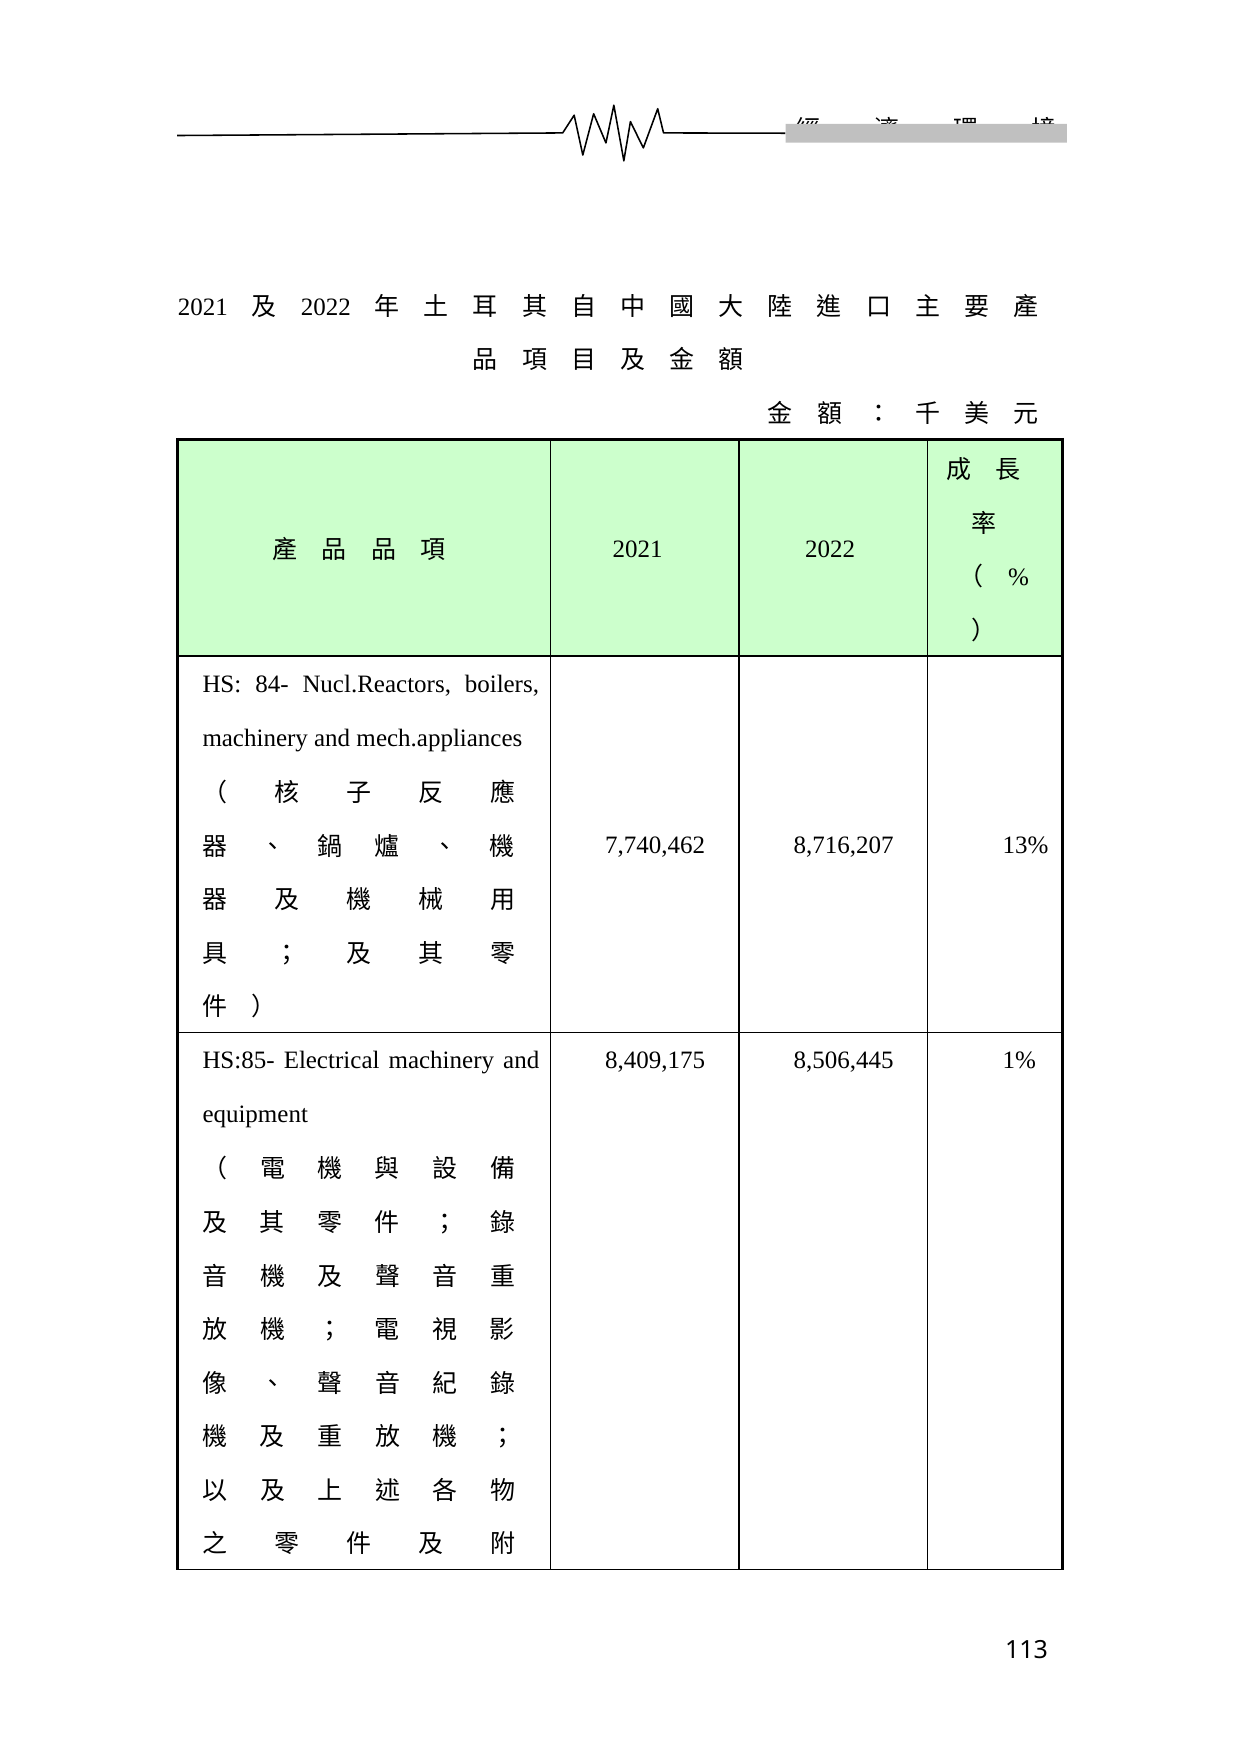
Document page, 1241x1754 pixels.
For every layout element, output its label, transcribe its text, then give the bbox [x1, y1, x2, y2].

table_cell 1% [928, 1033, 1061, 1568]
text 2021及2022年土耳其自中國大陸進口主要產品項目及金額 [178, 277, 1063, 384]
table_cell 13% [928, 657, 1061, 1032]
table_cell HS:85- Electrical machinery and equipment （電機與設備及其零件；錄音機及聲音重放機；電視影像、聲音紀錄機及重放機；以及上述各物之零件及附 [179, 1033, 550, 1568]
table_header 產品品項 [179, 441, 550, 655]
table_header 成長率（%） [928, 441, 1061, 655]
table_cell HS: 84- Nucl.Reactors, boilers, machinery and mech.appliances （核子反應器、鍋爐、機器及機械用具；及其零件） [179, 657, 550, 1032]
table_cell 8,716,207 [740, 657, 927, 1032]
text 金額：千美元 [178, 384, 1063, 438]
table_header 2021 [551, 441, 738, 655]
table_header 2022 [740, 441, 927, 655]
table_cell 8,506,445 [740, 1033, 927, 1568]
table_cell 8,409,175 [551, 1033, 738, 1568]
table_cell 7,740,462 [551, 657, 738, 1032]
